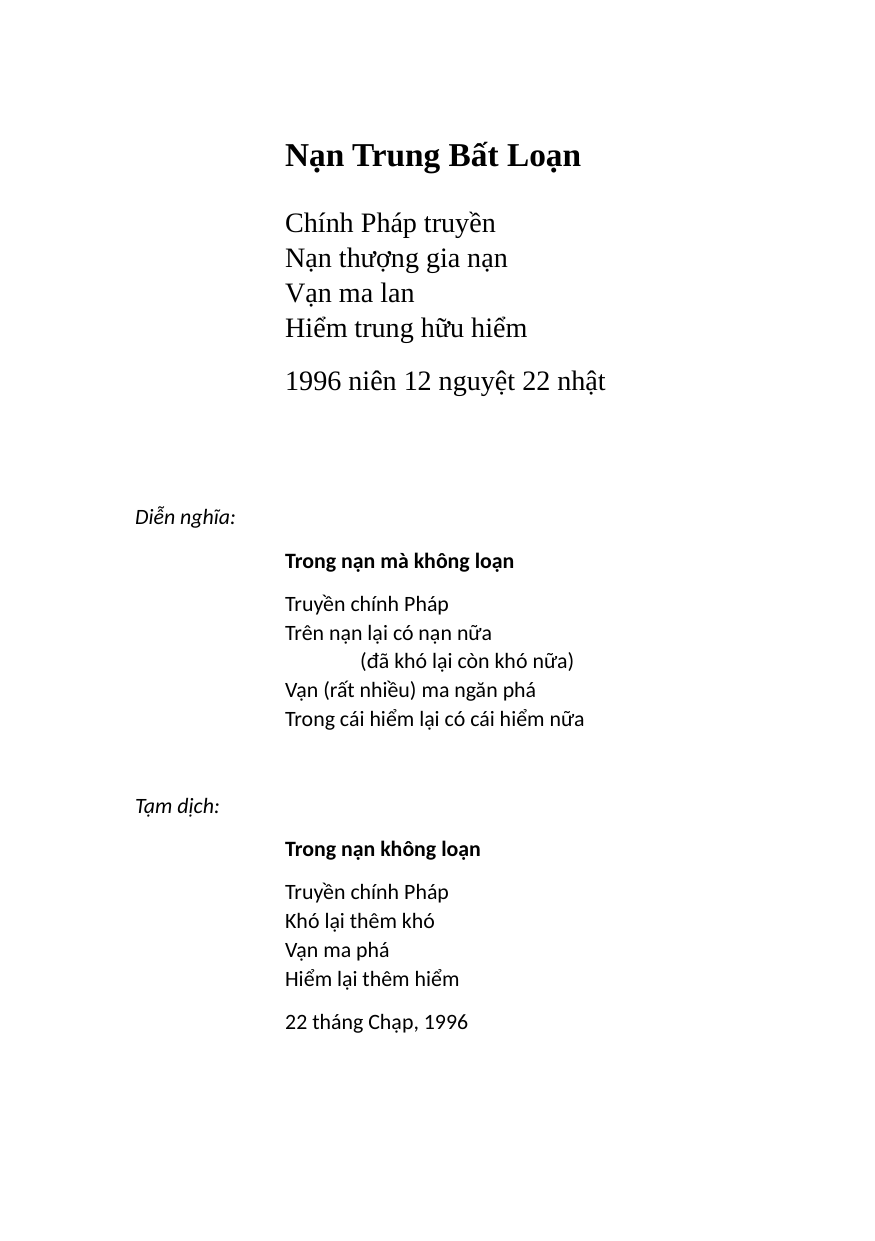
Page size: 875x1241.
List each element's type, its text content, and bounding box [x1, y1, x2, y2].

text Truyền chính Pháp Trên nạn lại có nạn nữa (đã khó lại còn khó nữa) Vạn (rất nhiều) ma ngăn phá Trong cái hiểm lại có cái hiểm nữa [285, 590, 739, 732]
text Chính Pháp truyền Nạn thượng gia nạn Vạn ma lan Hiểm trung hữu hiểm [285, 206, 739, 343]
text Trong nạn mà không loạn [285, 547, 739, 573]
text Diễn nghĩa: [135, 503, 739, 530]
text Tạm dịch: [135, 792, 739, 818]
text 22 tháng Chạp, 1996 [285, 1008, 739, 1035]
text Truyền chính Pháp Khó lại thêm khó Vạn ma phá Hiểm lại thêm hiểm [285, 878, 739, 991]
subtitle Nạn Trung Bất Loạn [285, 135, 739, 173]
text 1996 niên 12 nguyệt 22 nhật [285, 364, 739, 396]
text Trong nạn không loạn [285, 835, 739, 862]
